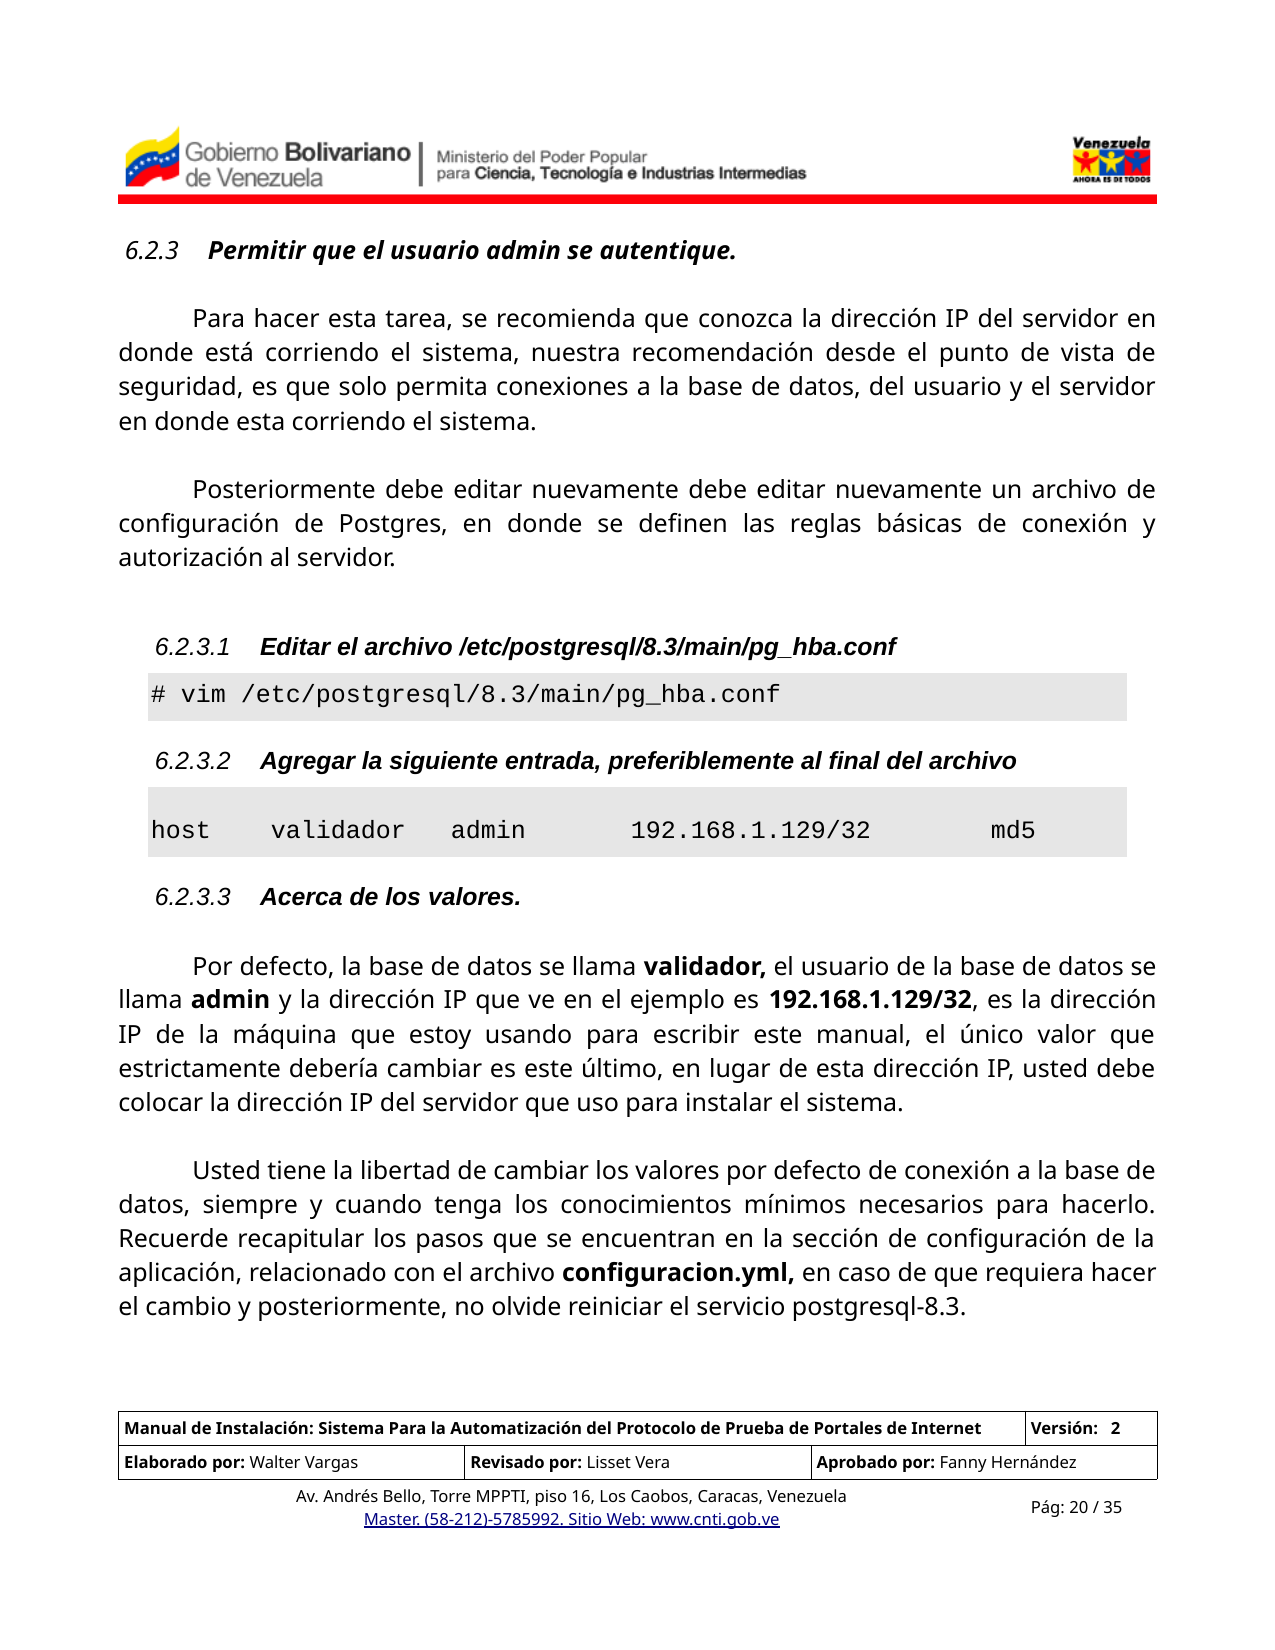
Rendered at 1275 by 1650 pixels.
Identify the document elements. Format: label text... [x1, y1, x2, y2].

subtitle Agregar la siguiente entrada, preferiblemente al final del archivo [148, 746, 1157, 775]
text Para hacer esta tarea, se recomienda que conozca la dirección IP del servidor en donde está corriendo el sistema, nuestra recomendación desde el punto de vista de seguridad, es que solo permita conexiones a la base de datos, del usuario y el servidor en donde esta corriendo el sistema. [118, 284, 1157, 437]
text # vim /etc/postgresql/8.3/main/pg_hba.conf [148, 673, 1127, 713]
subtitle Permitir que el usuario admin se autentique. [118, 233, 1157, 267]
text Usted tiene la libertad de cambiar los valores por defecto de conexión a la base de datos, siempre y cuando tenga los conocimientos mínimos necesarios para hacerlo. Recuerde recapitular los pasos que se encuentran en la sección de configuración de la aplicación, relacionado con el archivo configuracion.yml, en caso de que requiera hacer el cambio y posteriormente, no olvide reiniciar el servicio postgresql-8.3. [118, 1152, 1157, 1323]
picture [118, 118, 1157, 204]
subtitle Acerca de los valores. [148, 882, 1157, 911]
text Posteriormente debe editar nuevamente debe editar nuevamente un archivo de configuración de Postgres, en donde se definen las reglas básicas de conexión y autorización al servidor. [118, 471, 1157, 573]
text Por defecto, la base de datos se llama validador, el usuario de la base de datos se llama admin y la dirección IP que ve en el ejemplo es 192.168.1.129/32, es la dirección IP de la máquina que estoy usando para escribir este manual, el único valor que estrictamente debería cambiar es este último, en lugar de esta dirección IP, usted debe colocar la dirección IP del servidor que uso para instalar el sistema. [118, 923, 1157, 1118]
subtitle Editar el archivo /etc/postgresql/8.3/main/pg_hba.conf [148, 632, 1157, 661]
text host validador admin 192.168.1.129/32 md5 [148, 787, 1127, 849]
